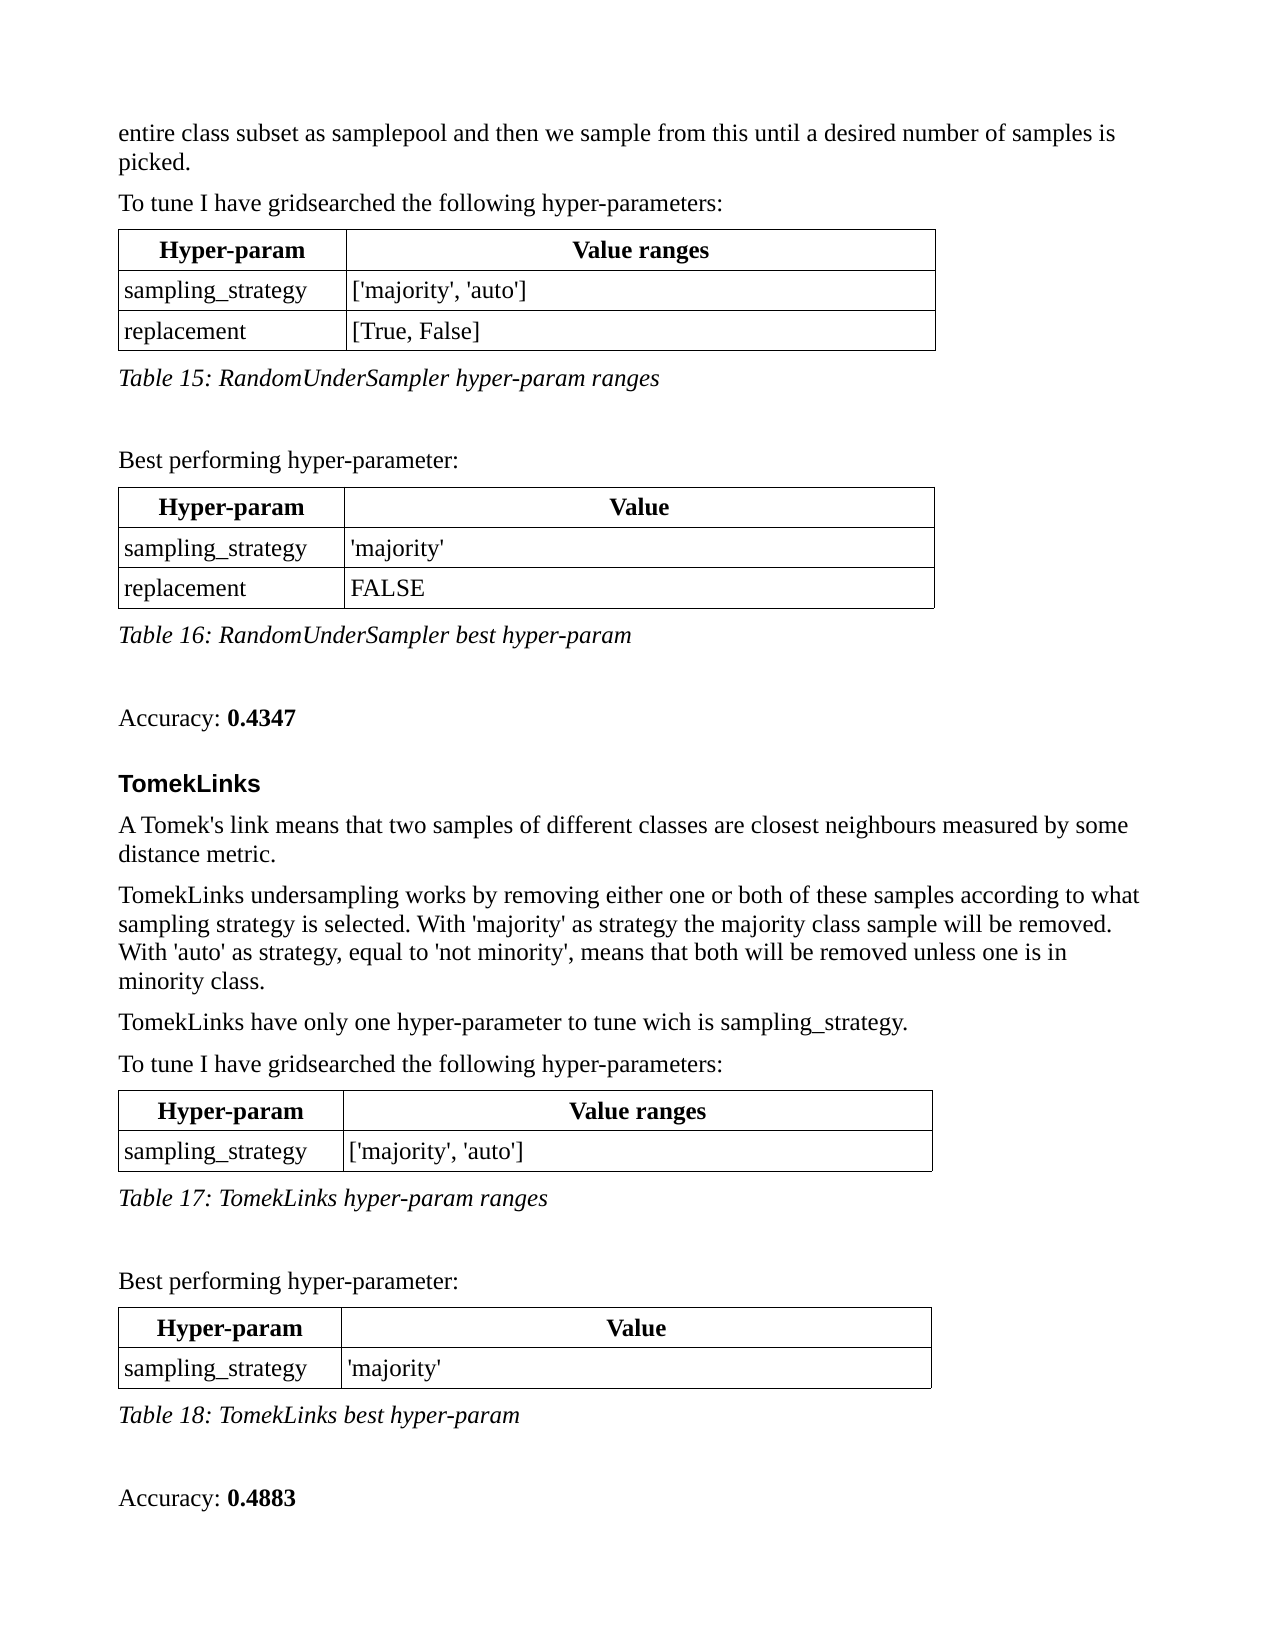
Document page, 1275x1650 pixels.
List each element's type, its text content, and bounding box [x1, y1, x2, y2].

text TomekLinks have only one hyper-parameter to tune wich is sampling_strategy. [118, 1007, 1157, 1036]
table_cell 'majority' [345, 528, 934, 567]
text Table 18: TomekLinks best hyper-param [118, 1400, 1157, 1429]
table_cell sampling_strategy [119, 1348, 341, 1388]
table_header Hyper-param [119, 488, 344, 527]
table_cell ['majority', 'auto'] [344, 1131, 932, 1171]
table_header Value [342, 1308, 931, 1347]
text Best performing hyper-parameter: [118, 445, 1157, 474]
table_header Value ranges [344, 1091, 932, 1130]
text Table 16: RandomUnderSampler best hyper-param [118, 620, 1157, 649]
text To tune I have gridsearched the following hyper-parameters: [118, 1049, 1157, 1077]
text Best performing hyper-parameter: [118, 1266, 1157, 1294]
table_cell replacement [119, 568, 344, 608]
text Accuracy: 0.4347 [118, 703, 1157, 731]
text A Tomek's link means that two samples of different classes are closest neighbours measured by some distance metric. [118, 810, 1157, 867]
table_cell [True, False] [347, 311, 935, 350]
table_cell 'majority' [342, 1348, 931, 1388]
table_cell sampling_strategy [119, 1131, 343, 1171]
table_cell replacement [119, 311, 346, 350]
table_header Value ranges [347, 230, 935, 270]
table_header Value [345, 488, 934, 527]
text Table 17: TomekLinks hyper-param ranges [118, 1183, 1157, 1212]
text Table 15: RandomUnderSampler hyper-param ranges [118, 363, 1157, 392]
text Accuracy: 0.4883 [118, 1483, 1157, 1511]
table_header Hyper-param [119, 230, 346, 270]
table_cell FALSE [345, 568, 934, 608]
text entire class subset as samplepool and then we sample from this until a desired number of samples is picked. [118, 118, 1157, 176]
text TomekLinks undersampling works by removing either one or both of these samples according to what sampling strategy is selected. With 'majority' as strategy the majority class sample will be removed. With 'auto' as strategy, equal to 'not minority', means that both will be removed unless one is in minority class. [118, 880, 1157, 995]
text To tune I have gridsearched the following hyper-parameters: [118, 188, 1157, 217]
table_cell sampling_strategy [119, 271, 346, 310]
table_cell sampling_strategy [119, 528, 344, 567]
table_header Hyper-param [119, 1308, 341, 1347]
subtitle TomekLinks [118, 769, 1157, 797]
table_header Hyper-param [119, 1091, 343, 1130]
table_cell ['majority', 'auto'] [347, 271, 935, 310]
